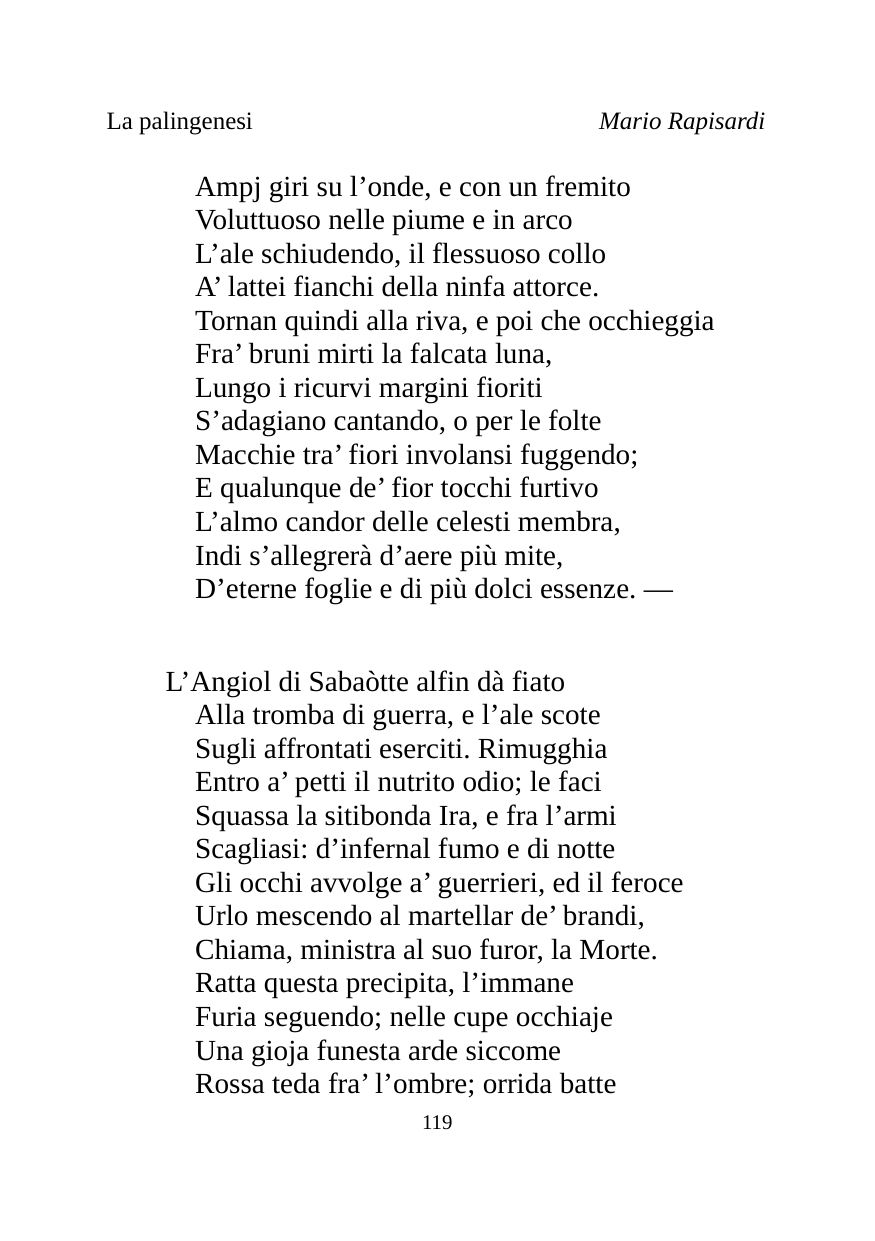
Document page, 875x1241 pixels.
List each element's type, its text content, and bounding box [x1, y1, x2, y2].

text Ampj giri su l’onde, e con un fremito Voluttuoso nelle piume e in arco L’ale schiudendo, il flessuoso collo A’ lattei fianchi della ninfa attorce. Tornan quindi alla riva, e poi che occhieggia Fra’ bruni mirti la falcata luna, Lungo i ricurvi margini fioriti S’adagiano cantando, o per le folte Macchie tra’ fiori involansi fuggendo; E qualunque de’ fior tocchi furtivo L’almo candor delle celesti membra, Indi s’allegrerà d’aere più mite, D’eterne foglie e di più dolci essenze. — [165, 169, 768, 605]
text L’Angiol di Sabaòtte alfin dà fiato Alla tromba di guerra, e l’ale scote Sugli affrontati eserciti. Rimugghia Entro a’ petti il nutrito odio; le faci Squassa la sitibonda Ira, e fra l’armi Scagliasi: d’infernal fumo e di notte Gli occhi avvolge a’ guerrieri, ed il feroce Urlo mescendo al martellar de’ brandi, Chiama, ministra al suo furor, la Morte. Ratta questa precipita, l’immane Furia seguendo; nelle cupe occhiaje Una gioja funesta arde siccome Rossa teda fra’ l’ombre; orrida batte [165, 664, 768, 1100]
